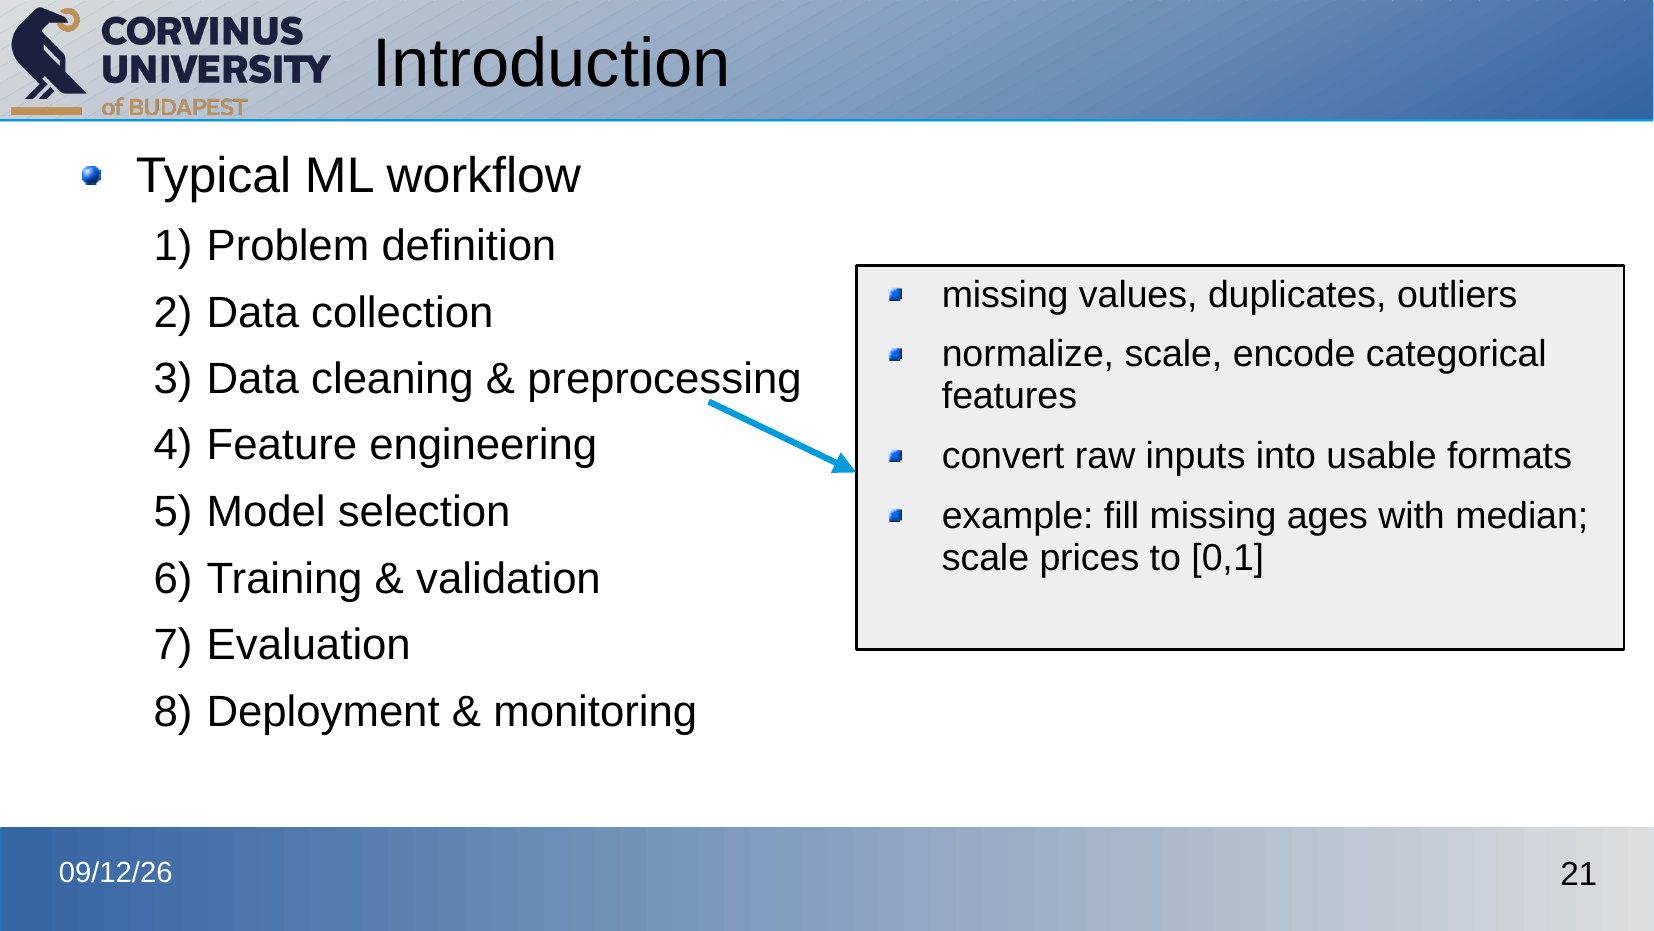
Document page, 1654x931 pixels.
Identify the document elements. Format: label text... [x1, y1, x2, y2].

picture [11, 7, 331, 115]
title Introduction [372, 23, 1625, 103]
text_box missing values, duplicates, outliers normalize, scale, encode categorical features convert raw inputs into usable formats example: fill missing ages with median; scale prices to [0,1] [856, 265, 1625, 650]
list Typical ML workflow Problem definition Data collection Data cleaning & preprocessing Feature engineering Model selection Training & validation Evaluation Deployment & monitoring [64, 147, 1601, 739]
